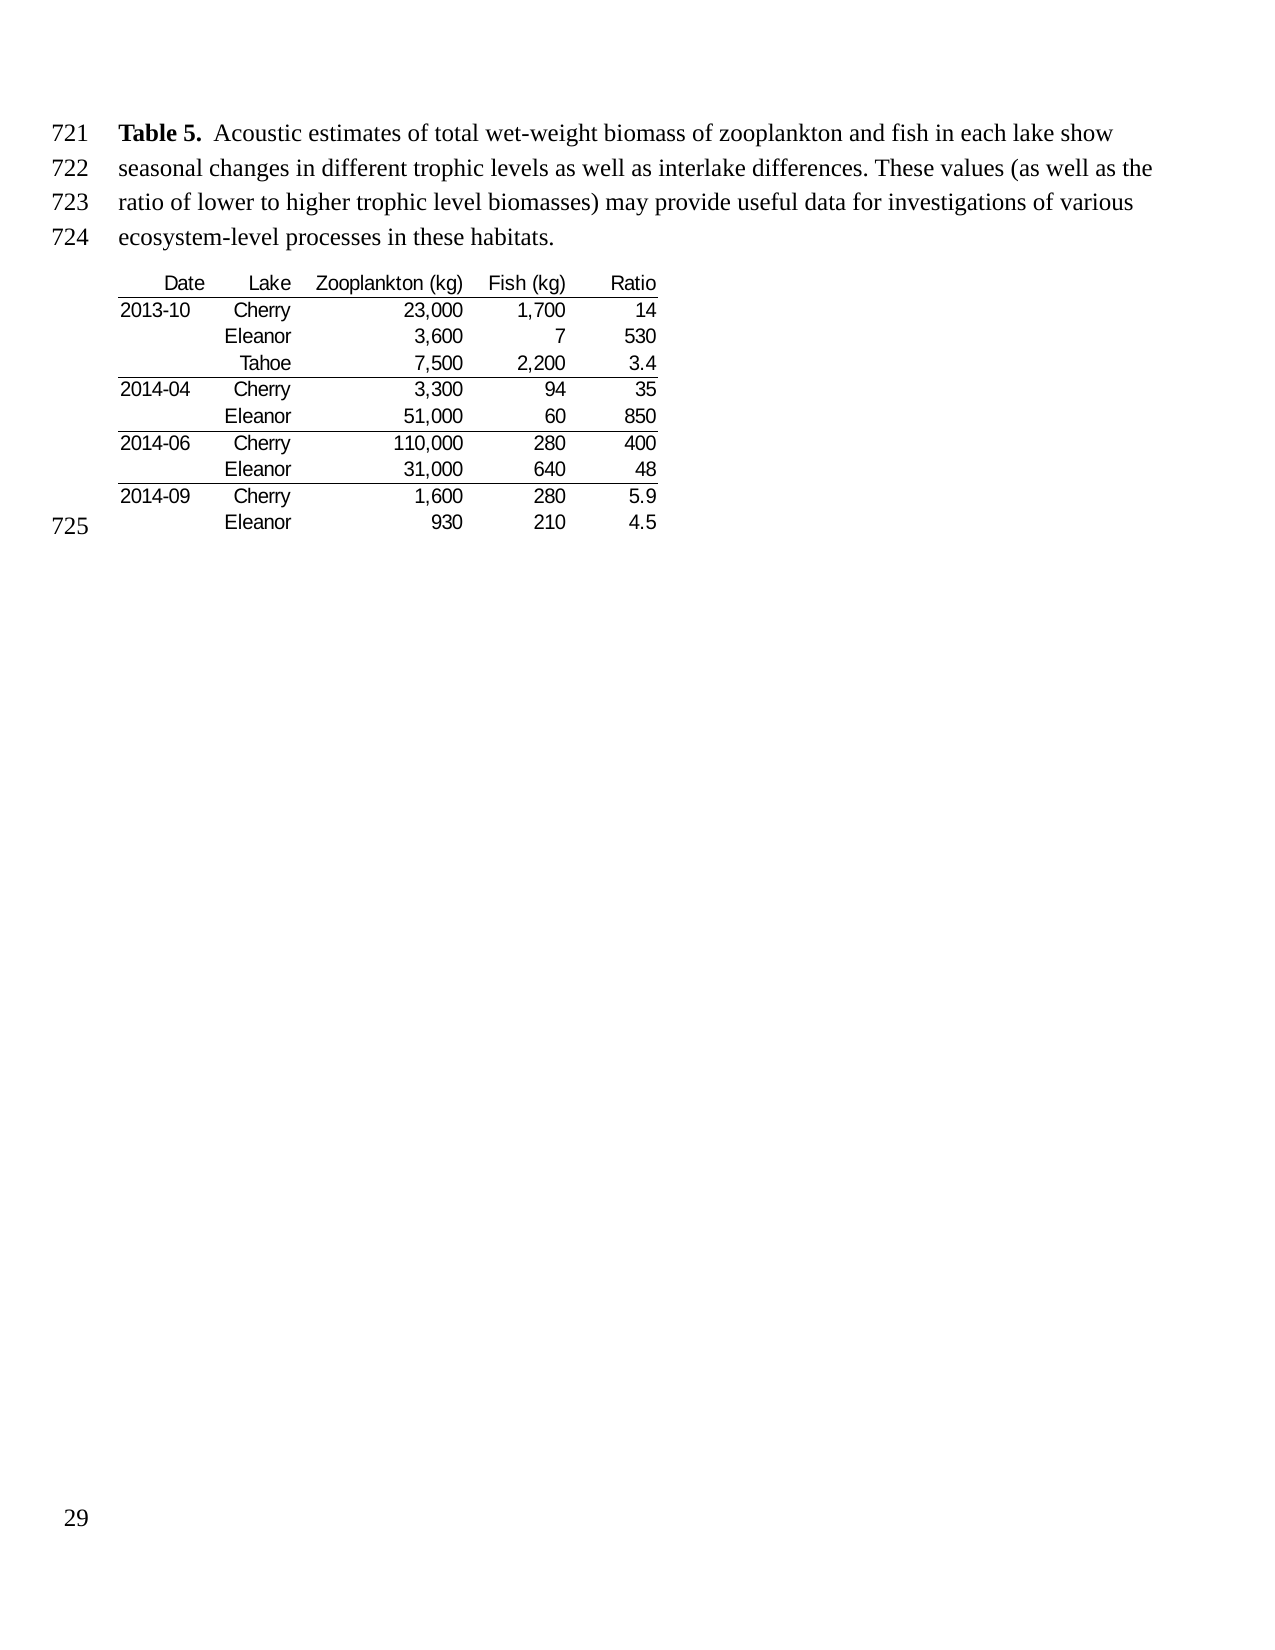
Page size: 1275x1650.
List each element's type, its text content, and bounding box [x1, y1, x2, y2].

text Table 5. Acoustic estimates of total wet-weight biomass of zooplankton and fish in each lake show seasonal changes in different trophic levels as well as interlake differences. These values (as well as the ratio of lower to higher trophic level biomasses) may provide useful data for investigations of various ecosystem-level processes in these habitats. [118, 118, 1157, 250]
